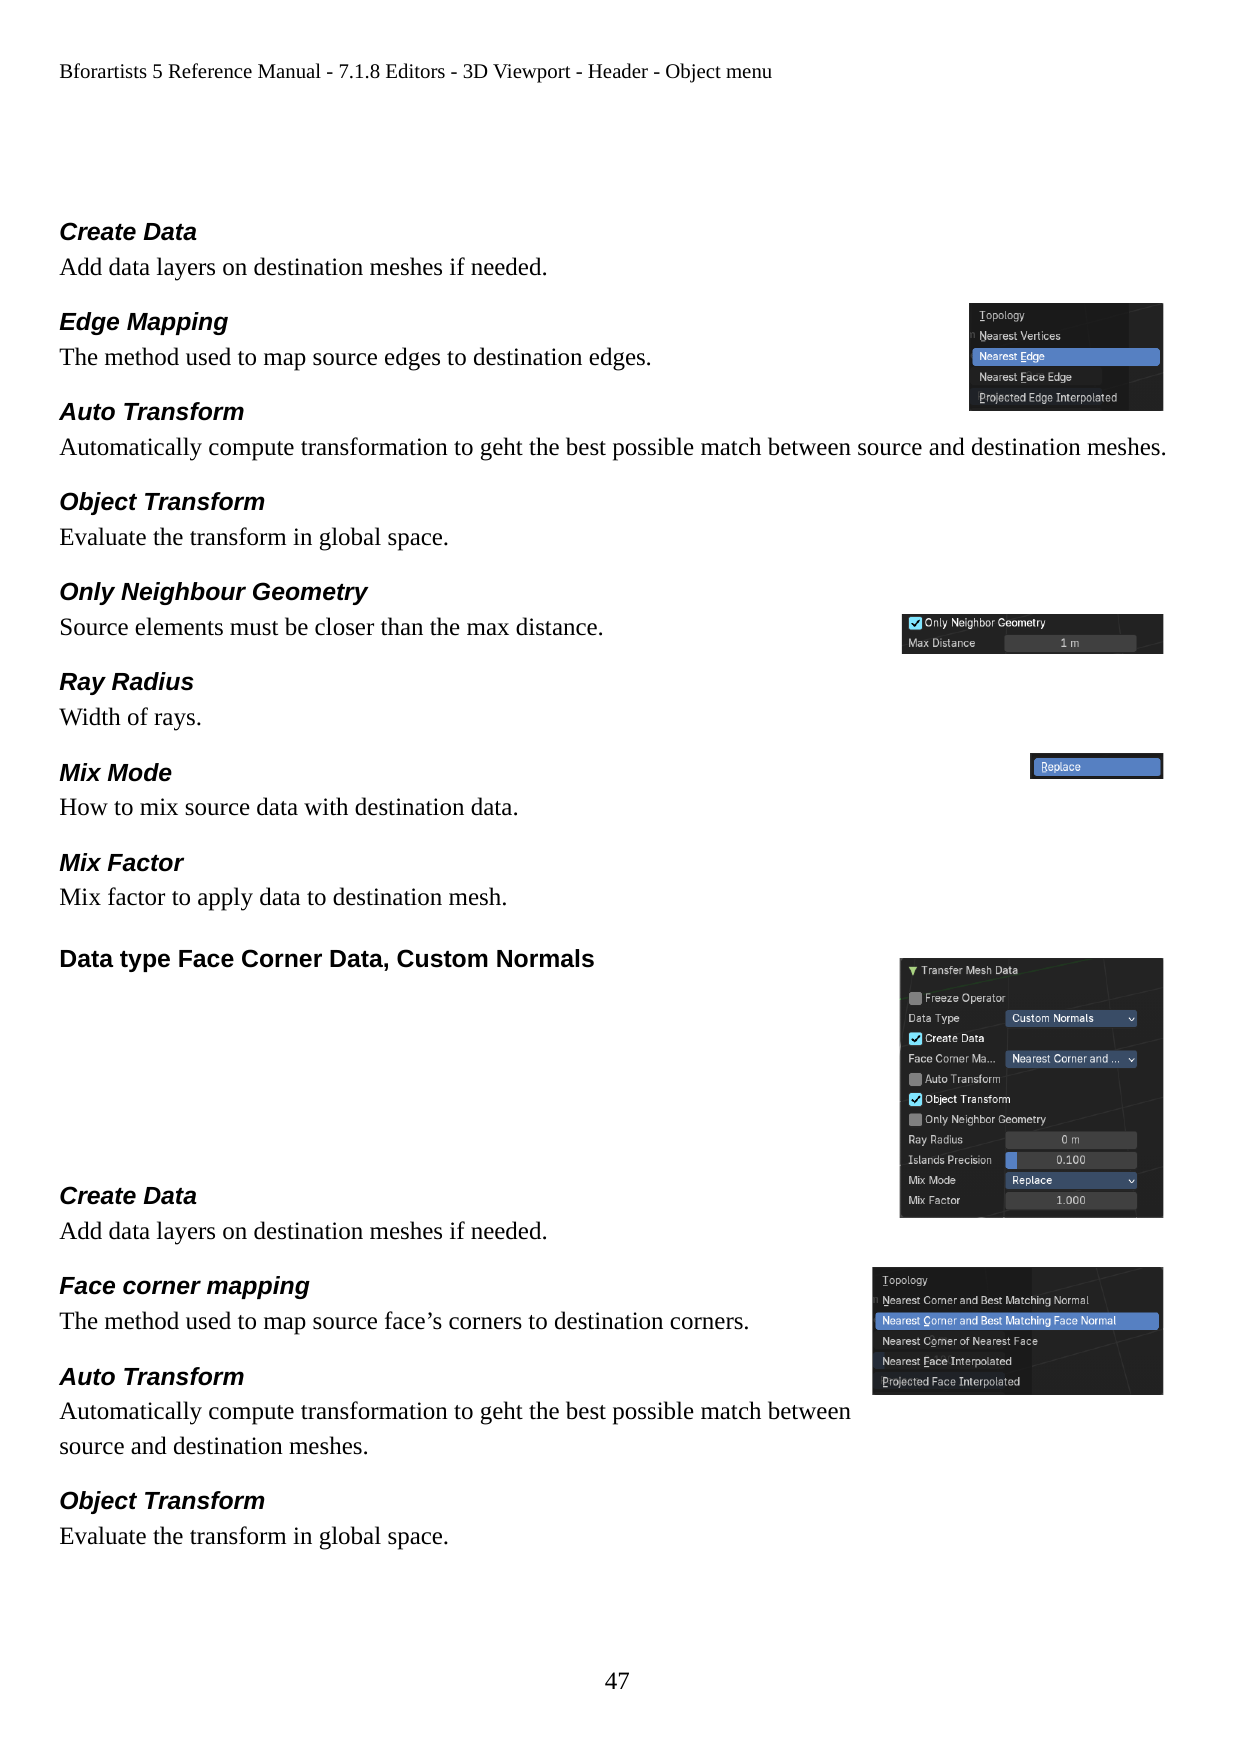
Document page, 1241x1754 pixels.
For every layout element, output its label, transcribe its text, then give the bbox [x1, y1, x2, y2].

text Source elements must be closer than the max distance. [59, 612, 1181, 641]
subtitle Object Transform [59, 1486, 1181, 1515]
text How to mix source data with destination data. [59, 792, 1181, 821]
subtitle Object Transform [59, 487, 1181, 516]
text Evaluate the transform in global space. [59, 1521, 1181, 1550]
subtitle Create Data [59, 1181, 899, 1210]
text Add data layers on destination meshes if needed. [59, 252, 1181, 281]
subtitle Auto Transform [59, 397, 1181, 426]
text Add data layers on destination meshes if needed. [59, 1216, 1181, 1245]
subtitle Mix Factor [59, 848, 1181, 876]
subtitle Data type Face Corner Data, Custom Normals [59, 944, 1181, 973]
subtitle Only Neighbour Geometry [59, 577, 1181, 606]
subtitle Auto Transform [59, 1362, 872, 1390]
picture [899, 958, 1164, 1218]
picture [969, 303, 1164, 411]
text Evaluate the transform in global space. [59, 522, 1181, 551]
text Width of rays. [59, 702, 1181, 731]
subtitle Ray Radius [59, 667, 1181, 696]
picture [1030, 753, 1164, 779]
picture [901, 614, 1164, 654]
text The method used to map source face’s corners to destination corners. [59, 1306, 872, 1335]
subtitle Mix Mode [59, 758, 1181, 786]
subtitle Face corner mapping [59, 1271, 872, 1300]
text The method used to map source edges to destination edges. [59, 342, 969, 371]
subtitle [1164, 1362, 1181, 1390]
subtitle Edge Mapping [59, 307, 969, 336]
subtitle [1164, 307, 1181, 336]
text Automatically compute transformation to geht the best possible match between source and destination meshes. [59, 432, 1181, 461]
text Automatically compute transformation to geht the best possible match between source and destination meshes. [59, 1396, 1181, 1459]
picture [872, 1267, 1164, 1395]
subtitle [1164, 1181, 1181, 1210]
text Mix factor to apply data to destination mesh. [59, 882, 1181, 911]
subtitle Create Data [59, 217, 1181, 246]
subtitle [1164, 1271, 1181, 1300]
